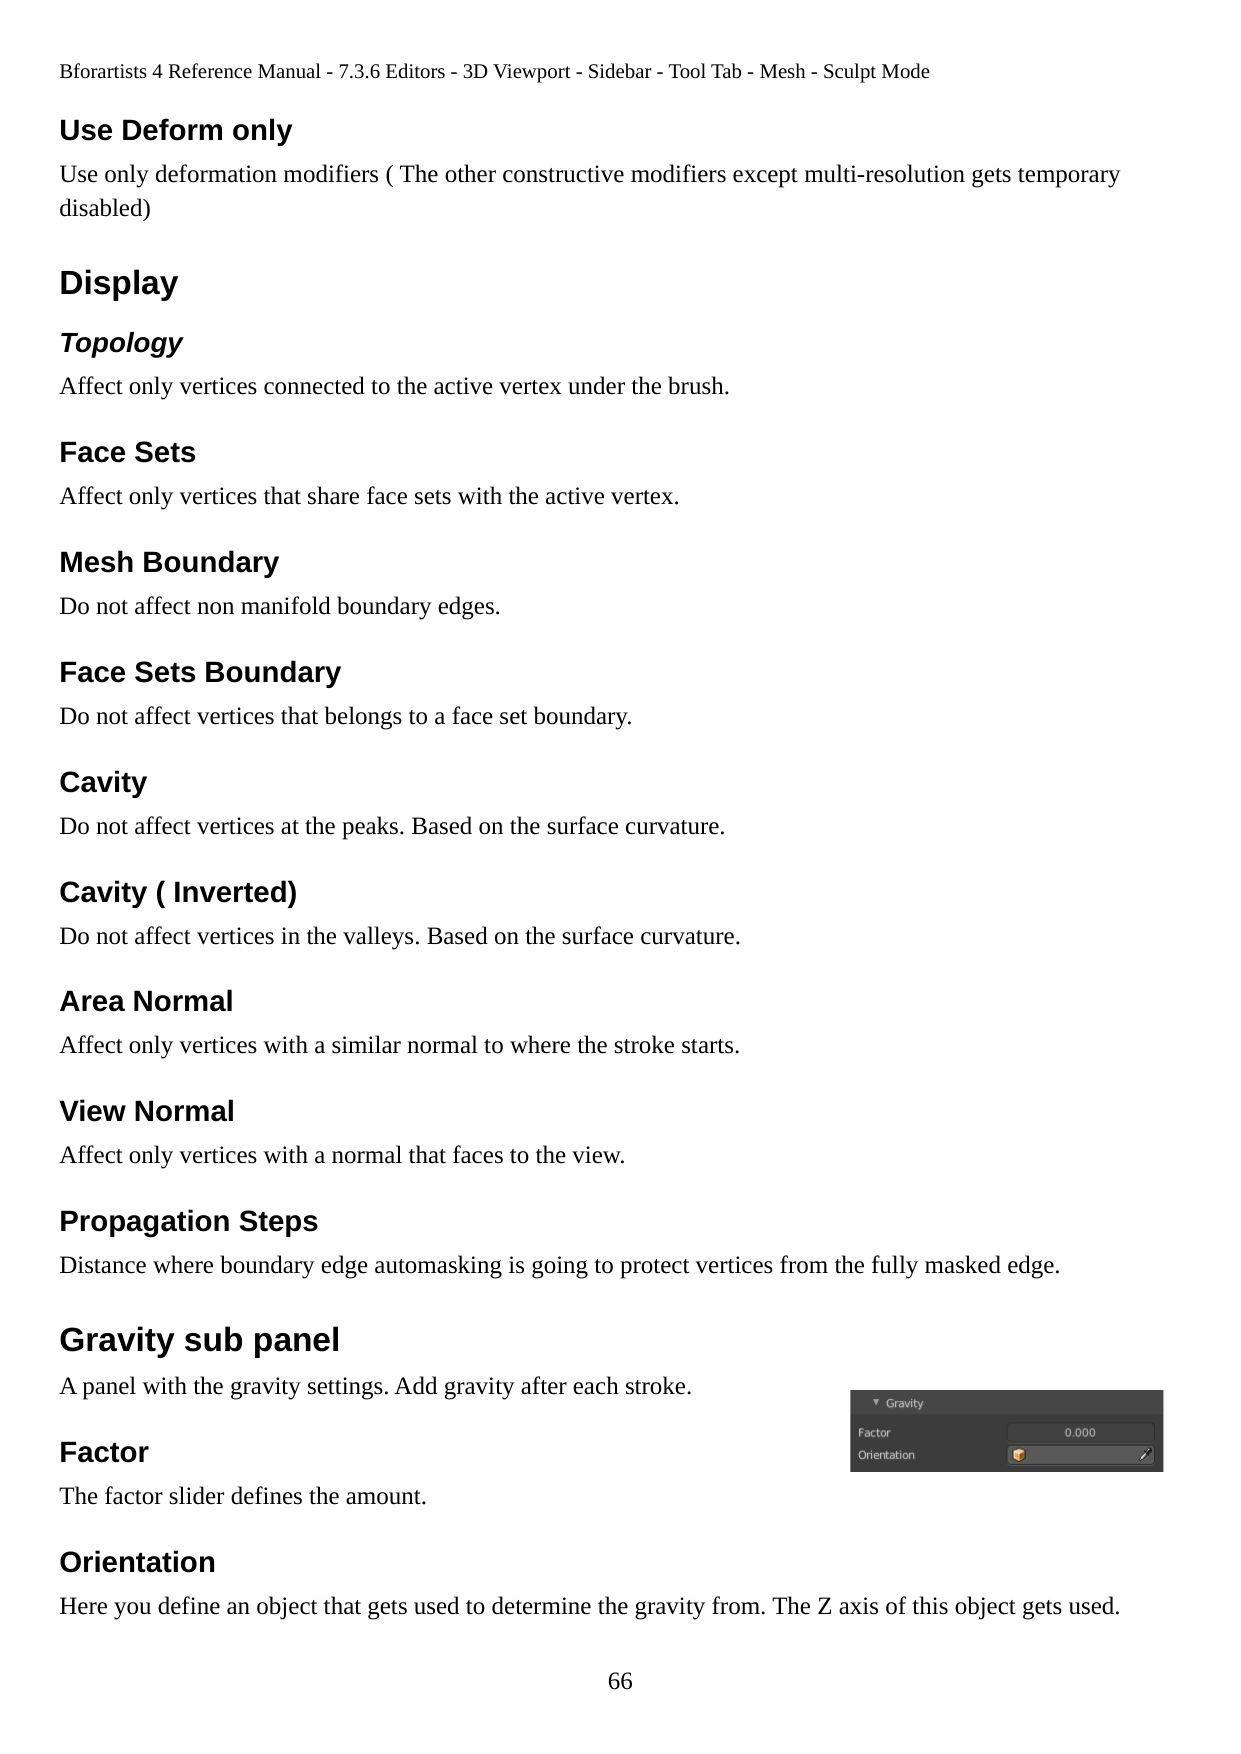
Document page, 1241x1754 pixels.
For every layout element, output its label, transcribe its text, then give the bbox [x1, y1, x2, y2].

subtitle Use Deform only [59, 113, 1181, 146]
subtitle Factor [59, 1435, 850, 1469]
text The factor slider defines the amount. [59, 1481, 1181, 1510]
text Affect only vertices with a similar normal to where the stroke starts. [59, 1031, 1181, 1059]
subtitle Face Sets Boundary [59, 655, 1181, 688]
subtitle Face Sets [59, 435, 1181, 469]
subtitle Mesh Boundary [59, 545, 1181, 578]
subtitle Topology [59, 327, 1181, 359]
text A panel with the gravity settings. Add gravity after each stroke. [59, 1371, 1181, 1400]
subtitle Area Normal [59, 984, 1181, 1018]
picture [850, 1390, 1164, 1472]
text Do not affect non manifold boundary edges. [59, 591, 1181, 620]
text Affect only vertices with a normal that faces to the view. [59, 1141, 1181, 1169]
text Here you define an object that gets used to determine the gravity from. The Z axis of this object gets used. [59, 1591, 1181, 1620]
subtitle [1164, 1435, 1181, 1469]
subtitle Cavity [59, 764, 1181, 798]
subtitle Propagation Steps [59, 1204, 1181, 1238]
subtitle Orientation [59, 1545, 1181, 1579]
text Do not affect vertices that belongs to a face set boundary. [59, 701, 1181, 730]
subtitle View Normal [59, 1094, 1181, 1128]
text Affect only vertices connected to the active vertex under the brush. [59, 371, 1181, 400]
subtitle Cavity ( Inverted) [59, 874, 1181, 908]
text Distance where boundary edge automasking is going to protect vertices from the fully masked edge. [59, 1250, 1181, 1279]
subtitle Gravity sub panel [59, 1320, 1181, 1359]
text Affect only vertices that share face sets with the active vertex. [59, 481, 1181, 510]
text Do not affect vertices in the valleys. Based on the surface curvature. [59, 921, 1181, 949]
text Use only deformation modifiers ( The other constructive modifiers except multi-resolution gets temporary disabled) [59, 159, 1181, 222]
text Do not affect vertices at the peaks. Based on the surface curvature. [59, 811, 1181, 839]
subtitle Display [59, 263, 1181, 302]
